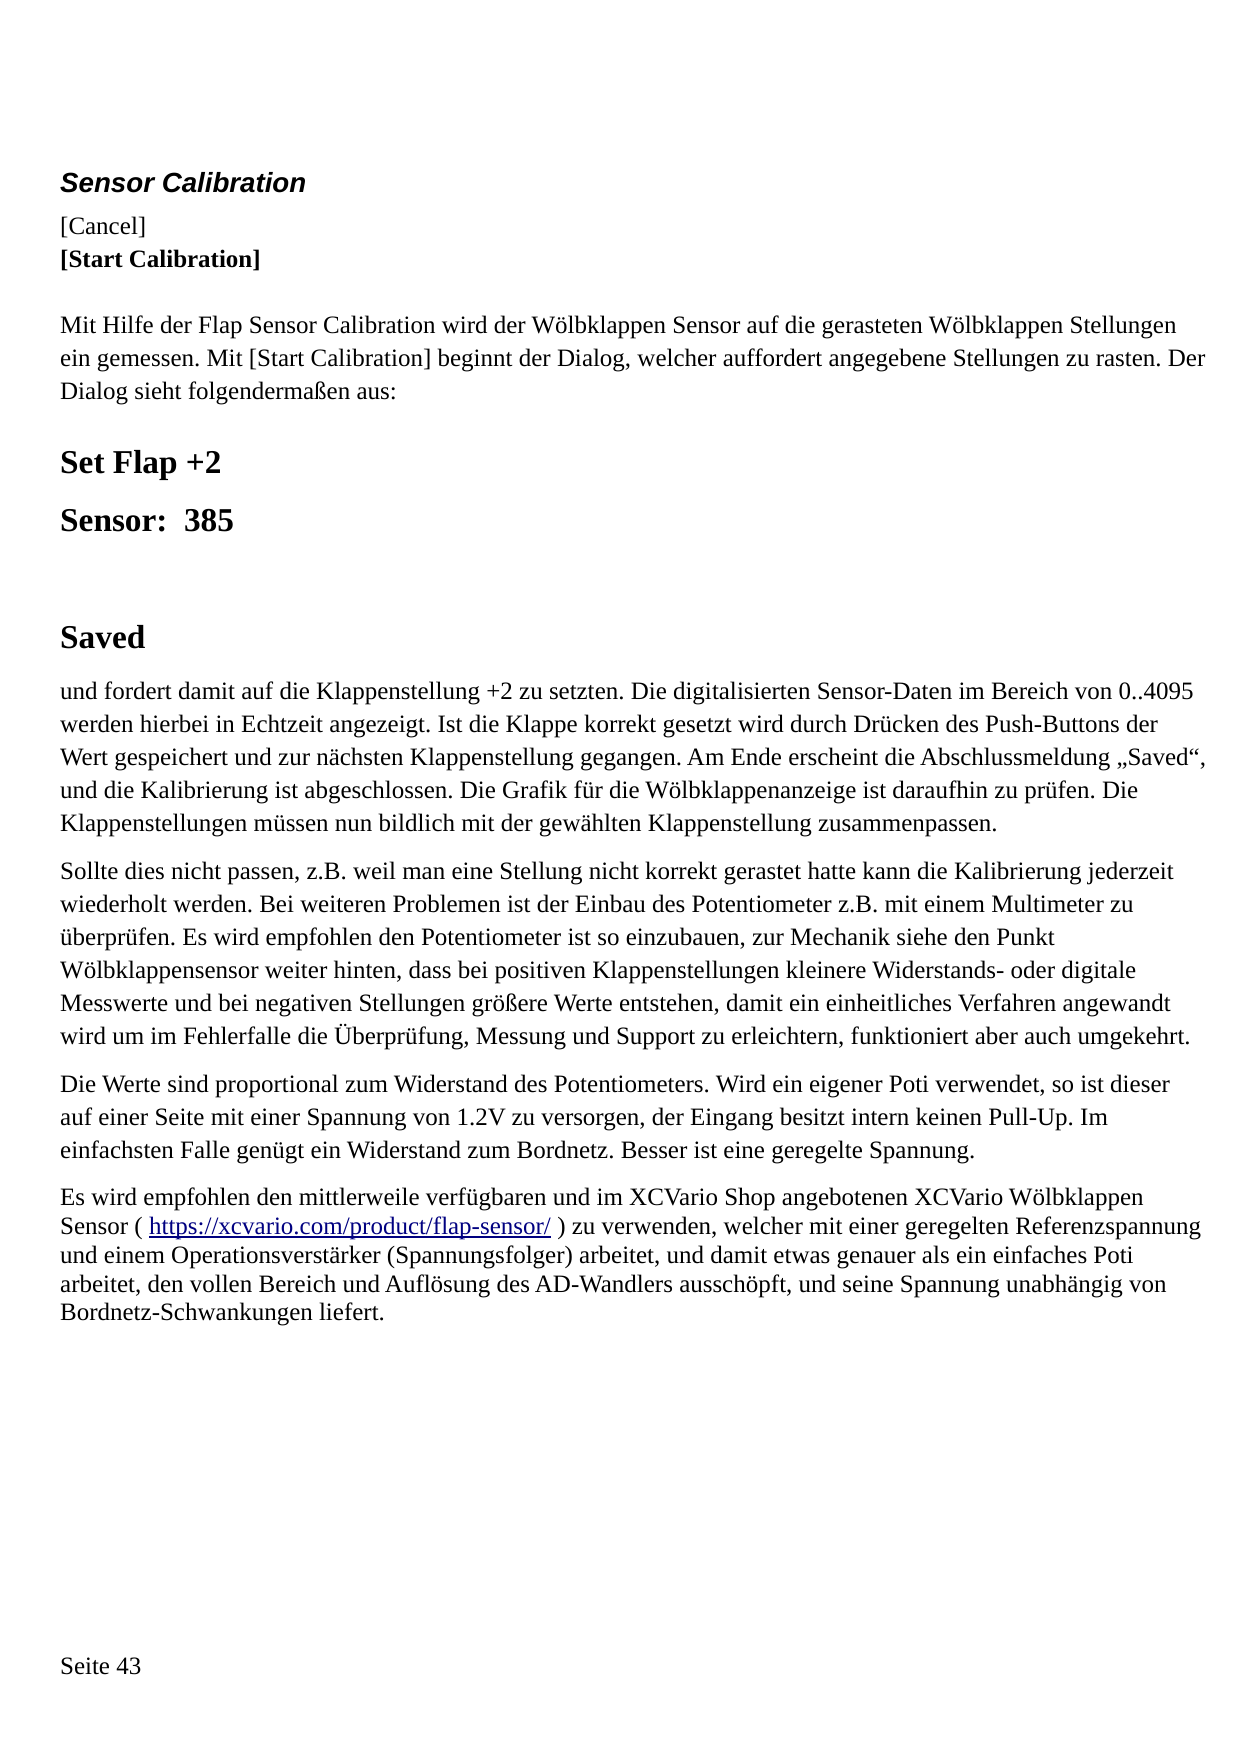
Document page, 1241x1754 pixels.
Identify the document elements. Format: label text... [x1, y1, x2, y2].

text [Start Calibration] [60, 244, 1207, 272]
text Es wird empfohlen den mittlerweile verfügbaren und im XCVario Shop angebotenen XCVario Wölbklappen Sensor ( https://xcvario.com/product/flap-sensor/ ) zu verwenden, welcher mit einer geregelten Referenzspannung und einem Operationsverstärker (Spannungsfolger) arbeitet, und damit etwas genauer als ein einfaches Poti arbeitet, den vollen Bereich und Auflösung des AD-Wandlers ausschöpft, und seine Spannung unabhängig von Bordnetz-Schwankungen liefert. [60, 1182, 1207, 1326]
text Saved [60, 618, 1207, 656]
text Set Flap +2 [60, 442, 1207, 480]
text Die Werte sind proportional zum Widerstand des Potentiometers. Wird ein eigener Poti verwendet, so ist dieser auf einer Seite mit einer Spannung von 1.2V zu versorgen, der Eingang besitzt intern keinen Pull-Up. Im einfachsten Falle genügt ein Widerstand zum Bordnetz. Besser ist eine geregelte Spannung. [60, 1069, 1207, 1164]
text [Cancel] [60, 211, 1207, 239]
subtitle Sensor Calibration [60, 166, 1207, 198]
text Sollte dies nicht passen, z.B. weil man eine Stellung nicht korrekt gerastet hatte kann die Kalibrierung jederzeit wiederholt werden. Bei weiteren Problemen ist der Einbau des Potentiometer z.B. mit einem Multimeter zu überprüfen. Es wird empfohlen den Potentiometer ist so einzubauen, zur Mechanik siehe den Punkt Wölbklappensensor weiter hinten, dass bei positiven Klappenstellungen kleinere Widerstands- oder digitale Messwerte und bei negativen Stellungen größere Werte entstehen, damit ein einheitliches Verfahren angewandt wird um im Fehlerfalle die Überprüfung, Messung und Support zu erleichtern, funktioniert aber auch umgekehrt. [60, 856, 1207, 1050]
text und fordert damit auf die Klappenstellung +2 zu setzten. Die digitalisierten Sensor-Daten im Bereich von 0..4095 werden hierbei in Echtzeit angezeigt. Ist die Klappe korrekt gesetzt wird durch Drücken des Push-Buttons der Wert gespeichert und zur nächsten Klappenstellung gegangen. Am Ende erscheint die Abschlussmeldung „Saved“, und die Kalibrierung ist abgeschlossen. Die Grafik für die Wölbklappenanzeige ist daraufhin zu prüfen. Die Klappenstellungen müssen nun bildlich mit der gewählten Klappenstellung zusammenpassen. [60, 676, 1207, 837]
text Sensor: 385 [60, 501, 1207, 539]
text Mit Hilfe der Flap Sensor Calibration wird der Wölbklappen Sensor auf die gerasteten Wölbklappen Stellungen ein gemessen. Mit [Start Calibration] beginnt der Dialog, welcher auffordert angegebene Stellungen zu rasten. Der Dialog sieht folgendermaßen aus: [60, 310, 1207, 404]
